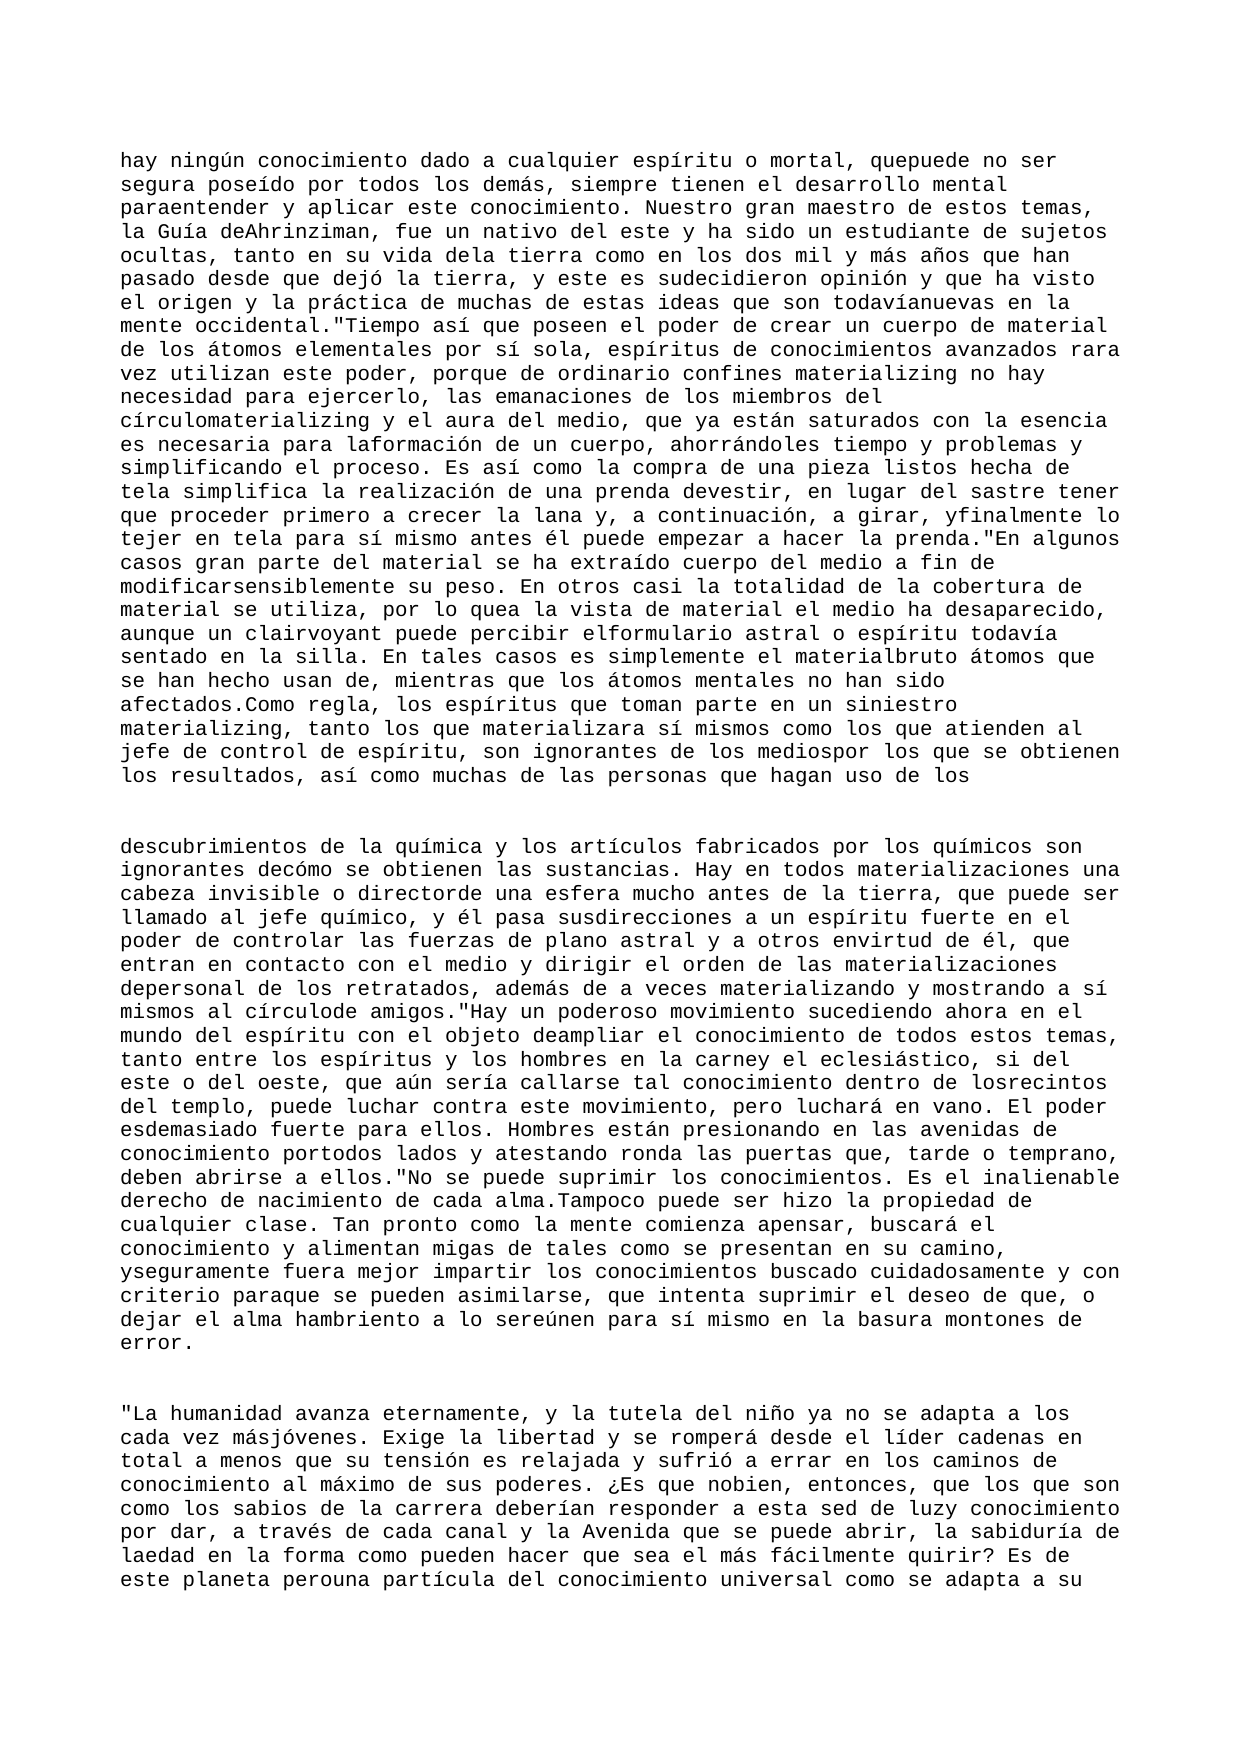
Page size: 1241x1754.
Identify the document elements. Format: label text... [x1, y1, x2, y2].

text hay ningún conocimiento dado a cualquier espíritu o mortal, quepuede no ser segura poseído por todos los demás, siempre tienen el desarrollo mental paraentender y aplicar este conocimiento. Nuestro gran maestro de estos temas, la Guía deAhrinziman, fue un nativo del este y ha sido un estudiante de sujetos ocultas, tanto en su vida dela tierra como en los dos mil y más años que han pasado desde que dejó la tierra, y este es sudecidieron opinión y que ha visto el origen y la práctica de muchas de estas ideas que son todavíanuevas en la mente occidental."Tiempo así que poseen el poder de crear un cuerpo de material de los átomos elementales por sí sola, espíritus de conocimientos avanzados rara vez utilizan este poder, porque de ordinario confines materializing no hay necesidad para ejercerlo, las emanaciones de los miembros del círculomaterializing y el aura del medio, que ya están saturados con la esencia es necesaria para laformación de un cuerpo, ahorrándoles tiempo y problemas y simplificando el proceso. Es así como la compra de una pieza listos hecha de tela simplifica la realización de una prenda devestir, en lugar del sastre tener que proceder primero a crecer la lana y, a continuación, a girar, yfinalmente lo tejer en tela para sí mismo antes él puede empezar a hacer la prenda."En algunos casos gran parte del material se ha extraído cuerpo del medio a fin de modificarsensiblemente su peso. En otros casi la totalidad de la cobertura de material se utiliza, por lo quea la vista de material el medio ha desaparecido, aunque un clairvoyant puede percibir elformulario astral o espíritu todavía sentado en la silla. En tales casos es simplemente el materialbruto átomos que se han hecho usan de, mientras que los átomos mentales no han sido afectados.Como regla, los espíritus que toman parte en un siniestro materializing, tanto los que materializara sí mismos como los que atienden al jefe de control de espíritu, son ignorantes de los mediospor los que se obtienen los resultados, así como muchas de las personas que hagan uso de los [120, 150, 1120, 788]
text "La humanidad avanza eternamente, y la tutela del niño ya no se adapta a los cada vez másjóvenes. Exige la libertad y se romperá desde el líder cadenas en total a menos que su tensión es relajada y sufrió a errar en los caminos de conocimiento al máximo de sus poderes. ¿Es que nobien, entonces, que los que son como los sabios de la carrera deberían responder a esta sed de luzy conocimiento por dar, a través de cada canal y la Avenida que se puede abrir, la sabiduría de laedad en la forma como pueden hacer que sea el más fácilmente quirir? Es de este planeta perouna partícula del conocimiento universal como se adapta a su [120, 1403, 1120, 1592]
text descubrimientos de la química y los artículos fabricados por los químicos son ignorantes decómo se obtienen las sustancias. Hay en todos materializaciones una cabeza invisible o directorde una esfera mucho antes de la tierra, que puede ser llamado al jefe químico, y él pasa susdirecciones a un espíritu fuerte en el poder de controlar las fuerzas de plano astral y a otros envirtud de él, que entran en contacto con el medio y dirigir el orden de las materializaciones depersonal de los retratados, además de a veces materializando y mostrando a sí mismos al círculode amigos."Hay un poderoso movimiento sucediendo ahora en el mundo del espíritu con el objeto deampliar el conocimiento de todos estos temas, tanto entre los espíritus y los hombres en la carney el eclesiástico, si del este o del oeste, que aún sería callarse tal conocimiento dentro de losrecintos del templo, puede luchar contra este movimiento, pero luchará en vano. El poder esdemasiado fuerte para ellos. Hombres están presionando en las avenidas de conocimiento portodos lados y atestando ronda las puertas que, tarde o temprano, deben abrirse a ellos."No se puede suprimir los conocimientos. Es el inalienable derecho de nacimiento de cada alma.Tampoco puede ser hizo la propiedad de cualquier clase. Tan pronto como la mente comienza apensar, buscará el conocimiento y alimentan migas de tales como se presentan en su camino, yseguramente fuera mejor impartir los conocimientos buscado cuidadosamente y con criterio paraque se pueden asimilarse, que intenta suprimir el deseo de que, o dejar el alma hambriento a lo sereúnen para sí mismo en la basura montones de error. [120, 836, 1120, 1356]
